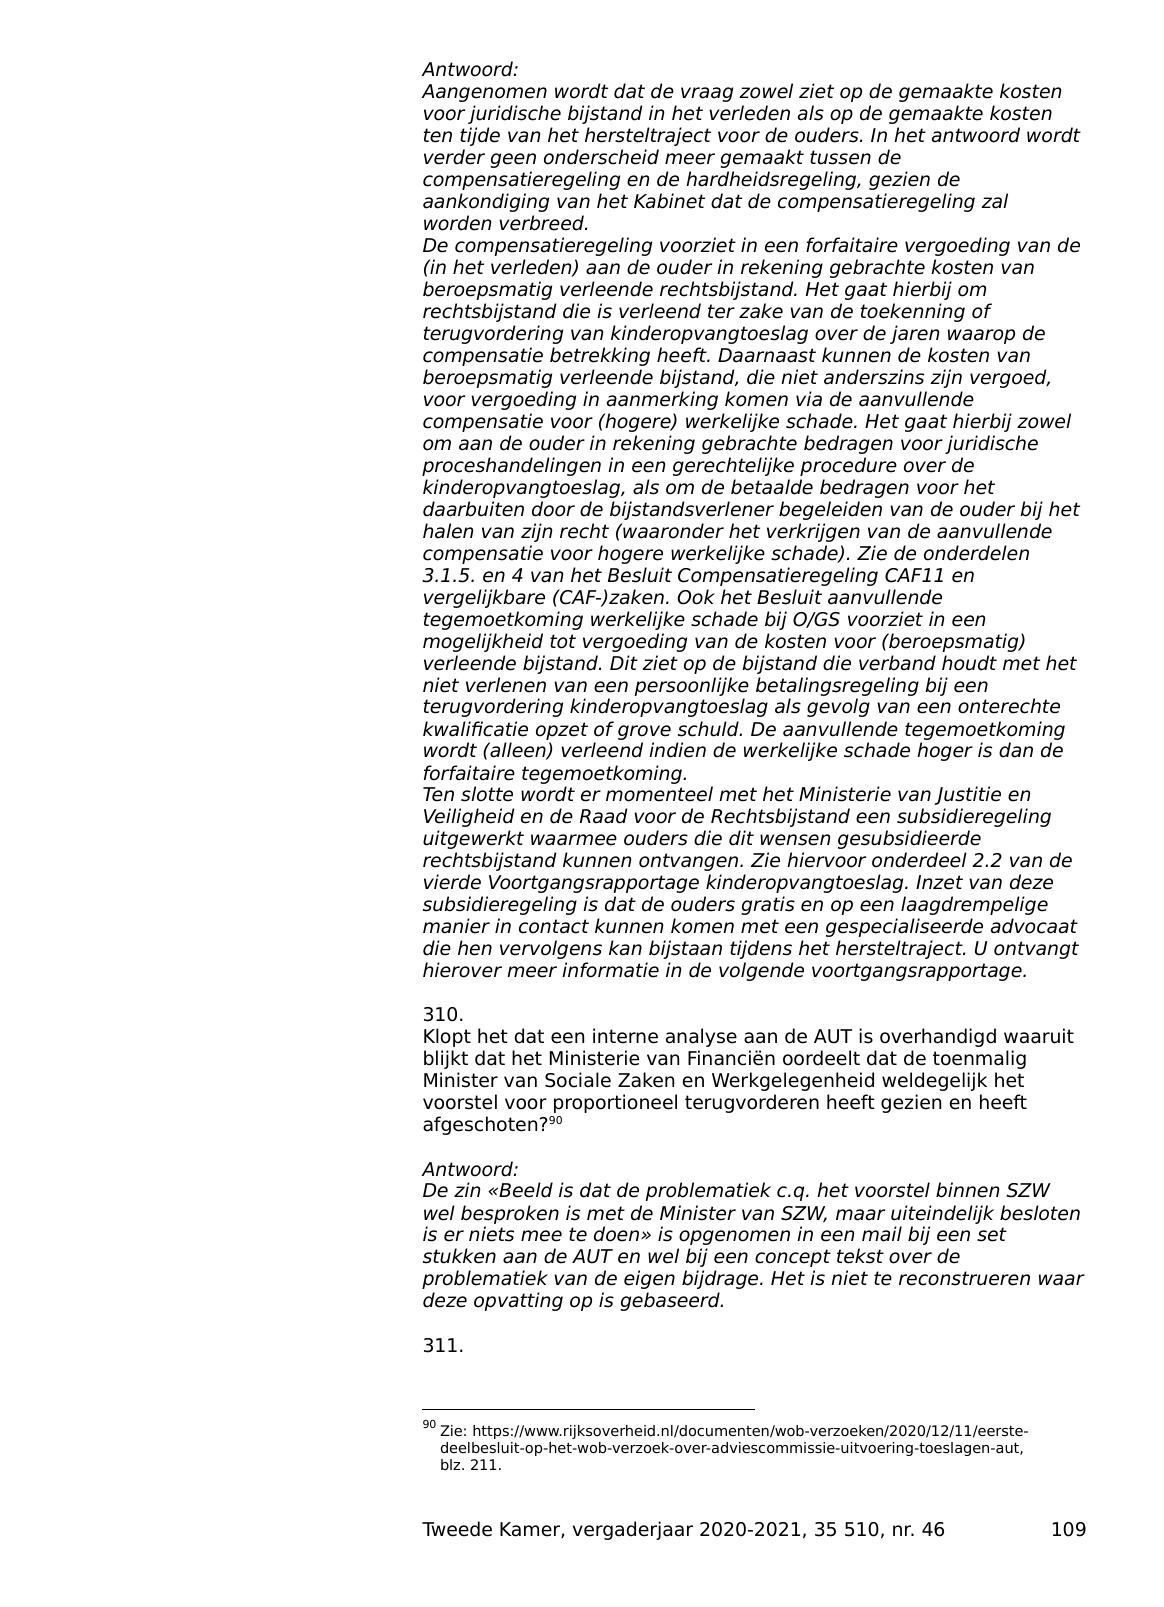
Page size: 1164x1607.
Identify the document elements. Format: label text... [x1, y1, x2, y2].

text Antwoord: [422, 59, 1087, 81]
text 311. [422, 1334, 1087, 1356]
text Zie: https://www.rijksoverheid.nl/documenten/wob-verzoeken/2020/12/11/eerste-deelbesluit-op-het-wob-verzoek-over-adviescommissie-uitvoering-toeslagen-aut, blz. 211. [422, 1418, 1087, 1474]
text De zin «Beeld is dat de problematiek c.q. het voorstel binnen SZW wel besproken is met de Minister van SZW, maar uiteindelijk besloten is er niets mee te doen» is opgenomen in een mail bij een set stukken aan de AUT en wel bij een concept tekst over de problematiek van de eigen bijdrage. Het is niet te reconstrueren waar deze opvatting op is gebaseerd. [422, 1180, 1087, 1312]
text Antwoord: [422, 1158, 1087, 1180]
text Ten slotte wordt er momenteel met het Ministerie van Justitie en Veiligheid en de Raad voor de Rechtsbijstand een subsidieregeling uitgewerkt waarmee ouders die dit wensen gesubsidieerde rechtsbijstand kunnen ontvangen. Zie hiervoor onderdeel 2.2 van de vierde Voortgangsrapportage kinderopvangtoeslag. Inzet van deze subsidieregeling is dat de ouders gratis en op een laagdrempelige manier in contact kunnen komen met een gespecialiseerde advocaat die hen vervolgens kan bijstaan tijdens het hersteltraject. U ontvangt hierover meer informatie in de volgende voortgangsrapportage. [422, 784, 1087, 982]
text Klopt het dat een interne analyse aan de AUT is overhandigd waaruit blijkt dat het Ministerie van Financiën oordeelt dat de toenmalig Minister van Sociale Zaken en Werkgelegenheid weldegelijk het voorstel voor proportioneel terugvorderen heeft gezien en heeft afgeschoten? [422, 1026, 1087, 1136]
text Aangenomen wordt dat de vraag zowel ziet op de gemaakte kosten voor juridische bijstand in het verleden als op de gemaakte kosten ten tijde van het hersteltraject voor de ouders. In het antwoord wordt verder geen onderscheid meer gemaakt tussen de compensatieregeling en de hardheidsregeling, gezien de aankondiging van het Kabinet dat de compensatieregeling zal worden verbreed. [422, 81, 1087, 235]
text De compensatieregeling voorziet in een forfaitaire vergoeding van de (in het verleden) aan de ouder in rekening gebrachte kosten van beroepsmatig verleende rechtsbijstand. Het gaat hierbij om rechtsbijstand die is verleend ter zake van de toekenning of terugvordering van kinderopvangtoeslag over de jaren waarop de compensatie betrekking heeft. Daarnaast kunnen de kosten van beroepsmatig verleende bijstand, die niet anderszins zijn vergoed, voor vergoeding in aanmerking komen via de aanvullende compensatie voor (hogere) werkelijke schade. Het gaat hierbij zowel om aan de ouder in rekening gebrachte bedragen voor juridische proceshandelingen in een gerechtelijke procedure over de kinderopvangtoeslag, als om de betaalde bedragen voor het daarbuiten door de bijstandsverlener begeleiden van de ouder bij het halen van zijn recht (waaronder het verkrijgen van de aanvullende compensatie voor hogere werkelijke schade). Zie de onderdelen 3.1.5. en 4 van het Besluit Compensatieregeling CAF11 en vergelijkbare (CAF-)zaken. Ook het Besluit aanvullende tegemoetkoming werkelijke schade bij O/GS voorziet in een mogelijkheid tot vergoeding van de kosten voor (beroepsmatig) verleende bijstand. Dit ziet op de bijstand die verband houdt met het niet verlenen van een persoonlijke betalingsregeling bij een terugvordering kinderopvangtoeslag als gevolg van een onterechte kwalificatie opzet of grove schuld. De aanvullende tegemoetkoming wordt (alleen) verleend indien de werkelijke schade hoger is dan de forfaitaire tegemoetkoming. [422, 235, 1087, 784]
text 310. [422, 1004, 1087, 1026]
